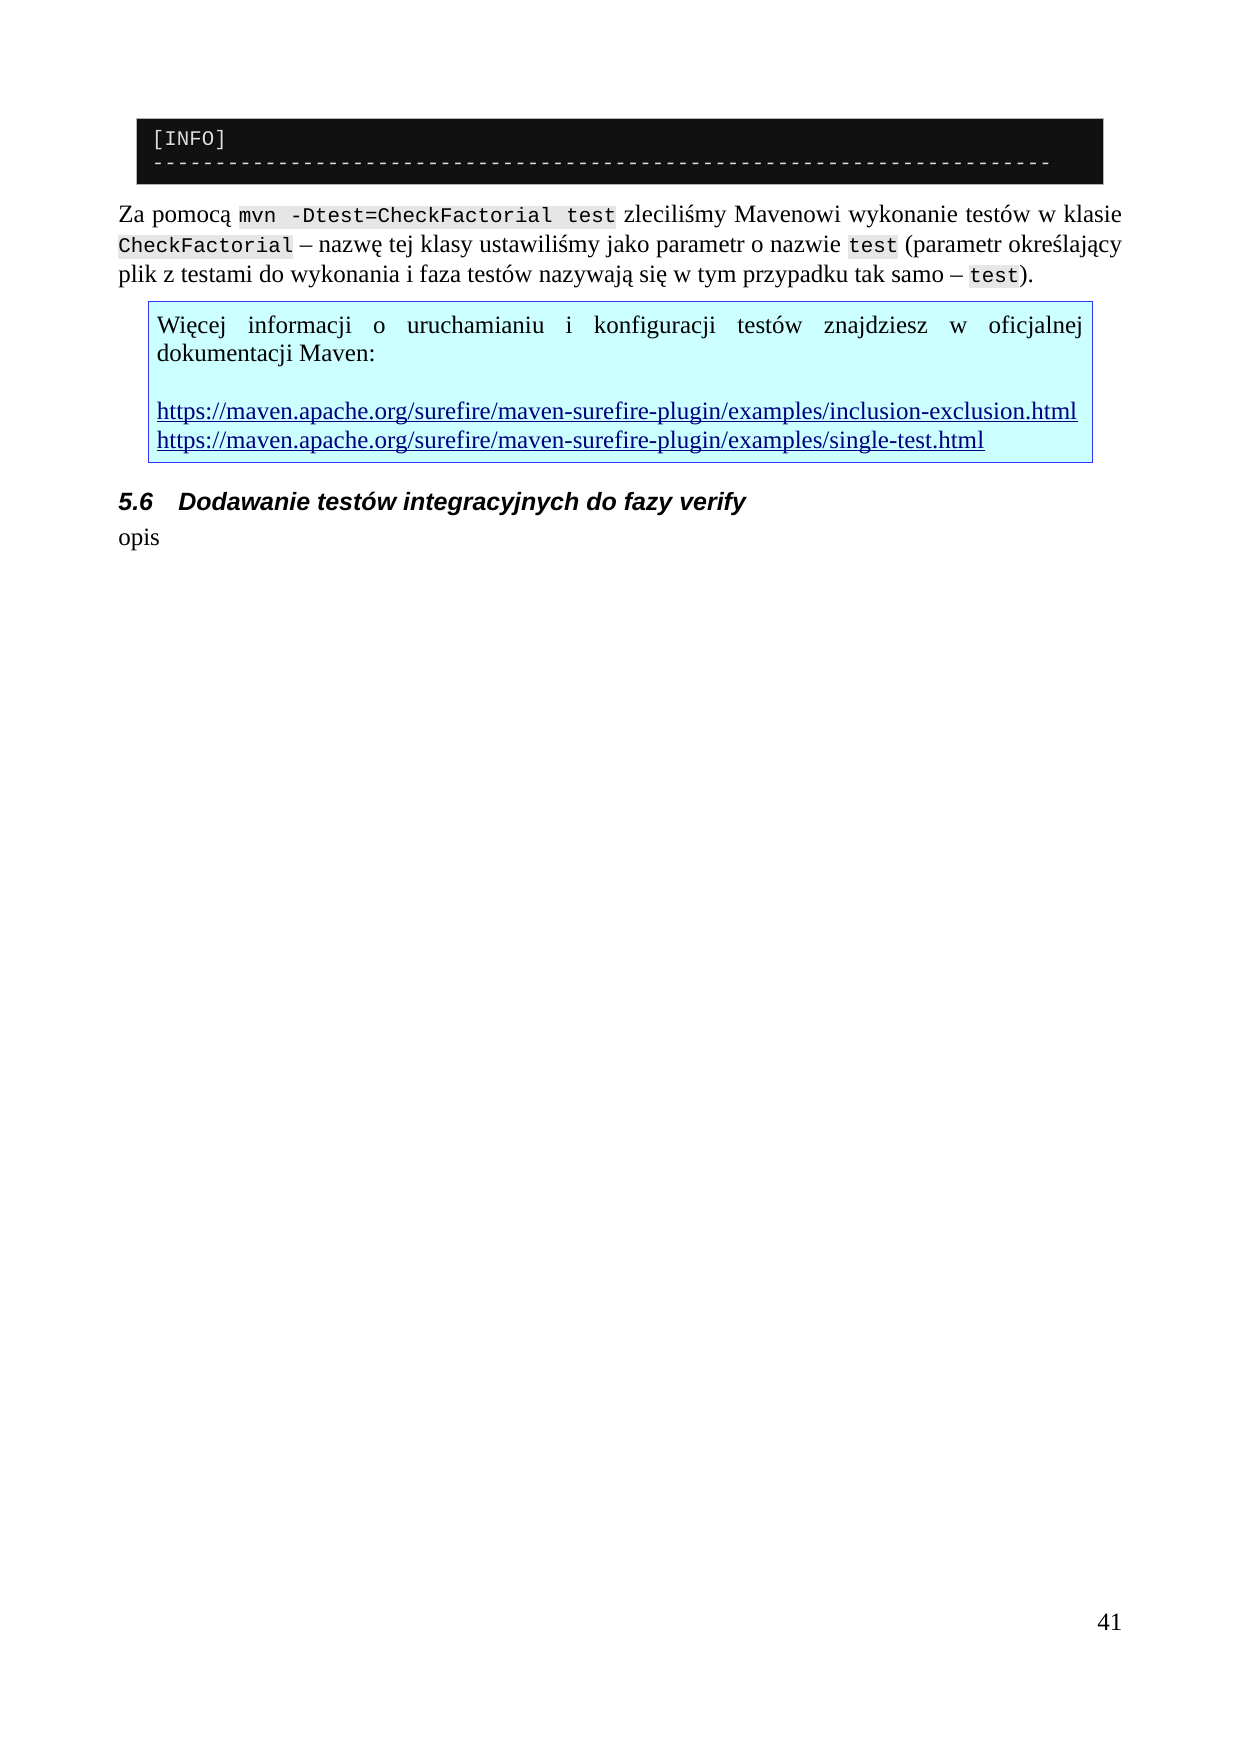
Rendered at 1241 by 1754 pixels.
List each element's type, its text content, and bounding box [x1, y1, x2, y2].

text Za pomocą mvn -Dtest=CheckFactorial test zleciliśmy Mavenowi wykonanie testów w klasie CheckFactorial – nazwę tej klasy ustawiliśmy jako parametr o nazwie test (parametr określający plik z testami do wykonania i faza testów nazywają się w tym przypadku tak samo – test). [118, 199, 1122, 288]
text https://maven.apache.org/surefire/maven-surefire-plugin/examples/single-test.html [149, 416, 1092, 462]
text https://maven.apache.org/surefire/maven-surefire-plugin/examples/inclusion-exclusion.html [149, 387, 1092, 416]
text opis [118, 522, 1122, 551]
text Więcej informacji o uruchamianiu i konfiguracji testów znajdziesz w oficjalnej dokumentacji Maven: [149, 302, 1092, 358]
text [INFO] ------------------------------------------------------------------------ [137, 119, 1103, 184]
subtitle Dodawanie testów integracyjnych do fazy verify [118, 487, 1122, 516]
